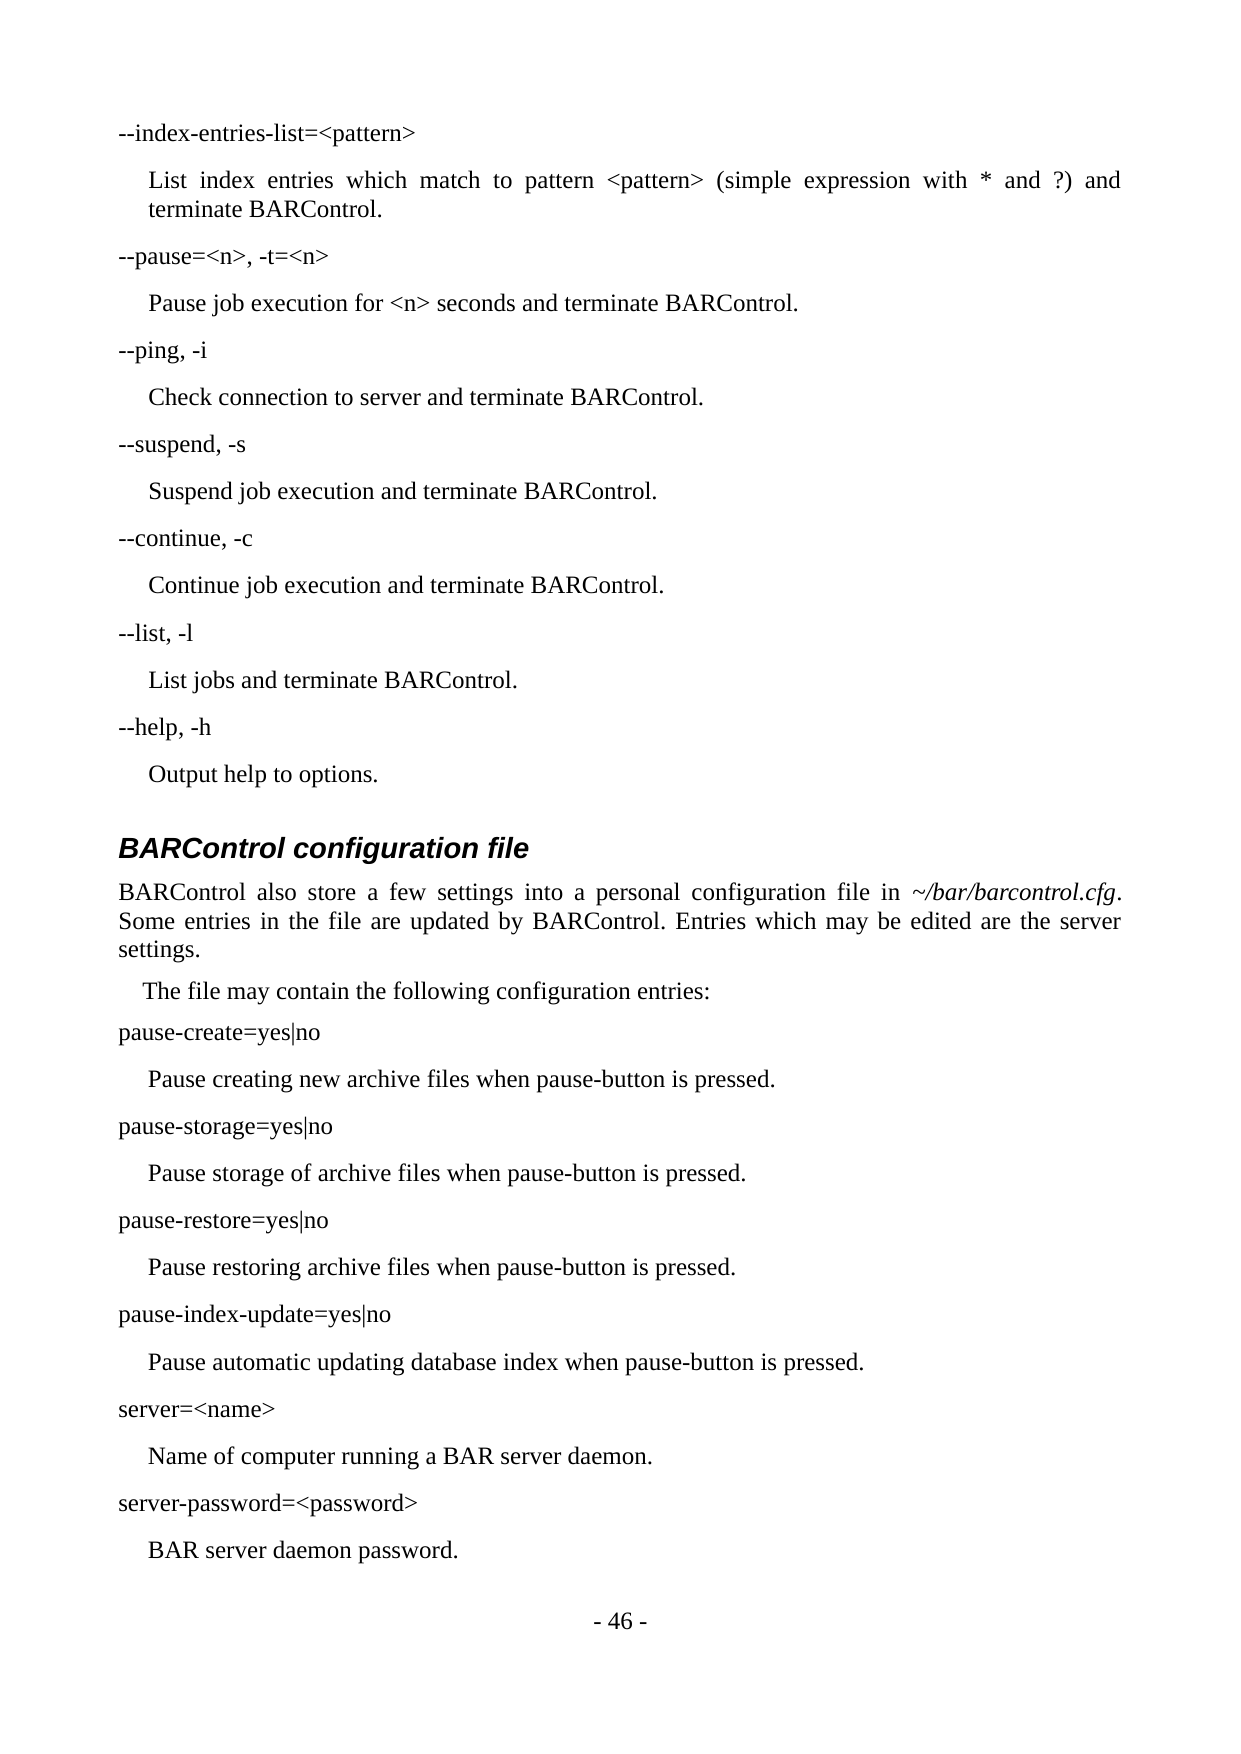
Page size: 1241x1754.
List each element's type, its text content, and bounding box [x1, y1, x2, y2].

text BAR server daemon password. [148, 1535, 1122, 1564]
title pause-index-update=yes|no [118, 1299, 1122, 1328]
text Output help to options. [148, 759, 1122, 788]
title --list, -l [118, 618, 1122, 646]
title --index-entries-list=<pattern> [118, 118, 1122, 147]
text Pause job execution for <n> seconds and terminate BARControl. [148, 288, 1122, 317]
text The file may contain the following configuration entries: [118, 976, 1122, 1004]
title server=<name> [118, 1394, 1122, 1422]
text Pause storage of archive files when pause-button is pressed. [148, 1158, 1122, 1187]
text BARControl also store a few settings into a personal configuration file in ~/bar/barcontrol.cfg. Some entries in the file are updated by BARControl. Entries which may be edited are the server settings. [118, 877, 1122, 963]
title pause-create=yes|no [118, 1017, 1122, 1046]
title server-password=<password> [118, 1488, 1122, 1517]
title --continue, -c [118, 523, 1122, 552]
text List jobs and terminate BARControl. [148, 665, 1122, 693]
title --ping, -i [118, 335, 1122, 364]
title --pause=<n>, -t=<n> [118, 241, 1122, 270]
text Pause restoring archive files when pause-button is pressed. [148, 1252, 1122, 1281]
title pause-restore=yes|no [118, 1205, 1122, 1234]
title --help, -h [118, 712, 1122, 741]
title --suspend, -s [118, 429, 1122, 458]
text Pause automatic updating database index when pause-button is pressed. [148, 1347, 1122, 1375]
text Check connection to server and terminate BARControl. [148, 382, 1122, 411]
text Pause creating new archive files when pause-button is pressed. [148, 1064, 1122, 1093]
text Continue job execution and terminate BARControl. [148, 571, 1122, 599]
text Suspend job execution and terminate BARControl. [148, 476, 1122, 505]
text List index entries which match to pattern <pattern> (simple expression with * and ?) and terminate BARControl. [148, 165, 1122, 223]
text Name of computer running a BAR server daemon. [148, 1441, 1122, 1469]
title pause-storage=yes|no [118, 1111, 1122, 1140]
subtitle BARControl configuration file [118, 831, 1122, 864]
